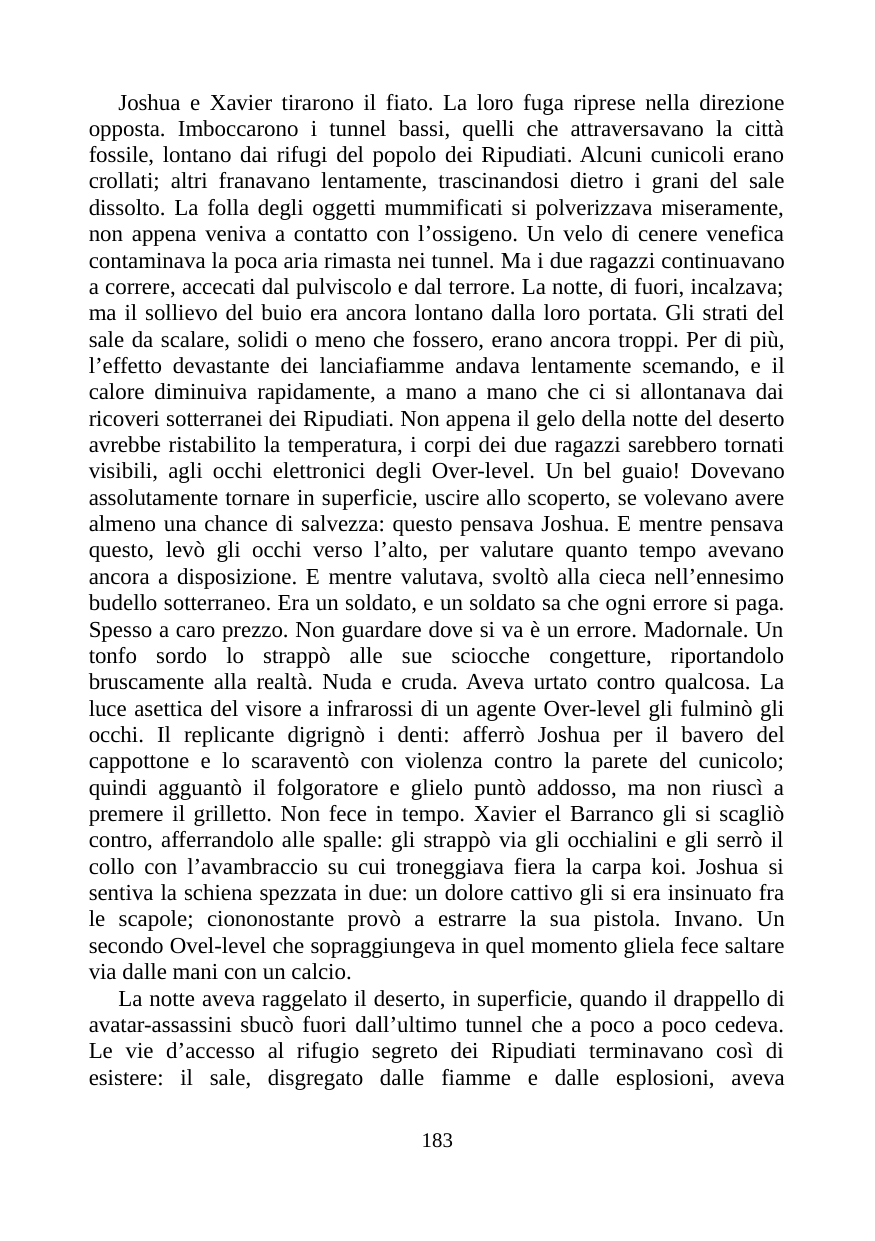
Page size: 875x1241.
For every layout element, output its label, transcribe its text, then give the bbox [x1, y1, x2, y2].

text Joshua e Xavier tirarono il fiato. La loro fuga riprese nella direzione opposta. Imboccarono i tunnel bassi, quelli che attraversavano la città fossile, lontano dai rifugi del popolo dei Ripudiati. Alcuni cunicoli erano crollati; altri franavano lentamente, trascinandosi dietro i grani del sale dissolto. La folla degli oggetti mummificati si polverizzava miseramente, non appena veniva a contatto con l’ossigeno. Un velo di cenere venefica contaminava la poca aria rimasta nei tunnel. Ma i due ragazzi continuavano a correre, accecati dal pulviscolo e dal terrore. La notte, di fuori, incalzava; ma il sollievo del buio era ancora lontano dalla loro portata. Gli strati del sale da scalare, solidi o meno che fossero, erano ancora troppi. Per di più, l’effetto devastante dei lanciafiamme andava lentamente scemando, e il calore diminuiva rapidamente, a mano a mano che ci si allontanava dai ricoveri sotterranei dei Ripudiati. Non appena il gelo della notte del deserto avrebbe ristabilito la temperatura, i corpi dei due ragazzi sarebbero tornati visibili, agli occhi elettronici degli Over-level. Un bel guaio! Dovevano assolutamente tornare in superficie, uscire allo scoperto, se volevano avere almeno una chance di salvezza: questo pensava Joshua. E mentre pensava questo, levò gli occhi verso l’alto, per valutare quanto tempo avevano ancora a disposizione. E mentre valutava, svoltò alla cieca nell’ennesimo budello sotterraneo. Era un soldato, e un soldato sa che ogni errore si paga. Spesso a caro prezzo. Non guardare dove si va è un errore. Madornale. Un tonfo sordo lo strappò alle sue sciocche congetture, riportandolo bruscamente alla realtà. Nuda e cruda. Aveva urtato contro qualcosa. La luce asettica del visore a infrarossi di un agente Over-level gli fulminò gli occhi. Il replicante digrignò i denti: afferrò Joshua per il bavero del cappottone e lo scaraventò con violenza contro la parete del cunicolo; quindi agguantò il folgoratore e glielo puntò addosso, ma non riuscì a premere il grilletto. Non fece in tempo. Xavier el Barranco gli si scagliò contro, afferrandolo alle spalle: gli strappò via gli occhialini e gli serrò il collo con l’avambraccio su cui troneggiava fiera la carpa koi. Joshua si sentiva la schiena spezzata in due: un dolore cattivo gli si era insinuato fra le scapole; ciononostante provò a estrarre la sua pistola. Invano. Un secondo Ovel-level che sopraggiungeva in quel momento gliela fece saltare via dalle mani con un calcio. [88, 88, 786, 984]
text La notte aveva raggelato il deserto, in superficie, quando il drappello di avatar-assassini sbucò fuori dall’ultimo tunnel che a poco a poco cedeva. Le vie d’accesso al rifugio segreto dei Ripudiati terminavano così di esistere: il sale, disgregato dalle fiamme e dalle esplosioni, aveva [88, 984, 786, 1090]
